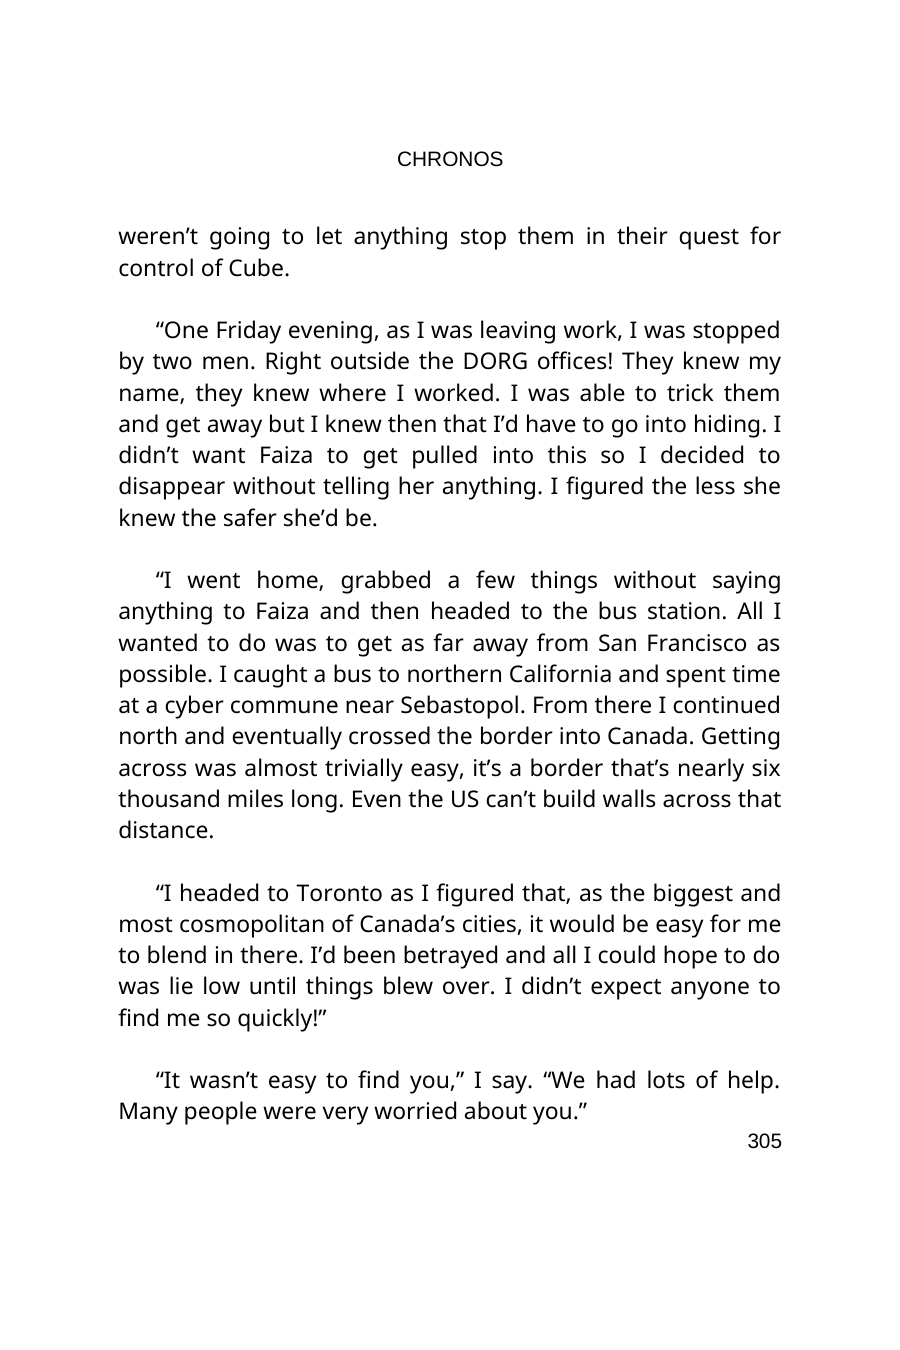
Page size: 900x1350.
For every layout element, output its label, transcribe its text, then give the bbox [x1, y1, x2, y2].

text “I headed to Toronto as I figured that, as the biggest and most cosmopolitan of Canada’s cities, it would be easy for me to blend in there. I’d been betrayed and all I could hope to do was lie low until things blew over. I didn’t expect anyone to find me so quickly!” [118, 876, 782, 1033]
text “It wasn’t easy to find you,” I say. “We had lots of help. Many people were very worried about you.” [118, 1064, 782, 1126]
text “One Friday evening, as I was leaving work, I was stopped by two men. Right outside the DORG offices! They knew my name, they knew where I worked. I was able to trick them and get away but I knew then that I’d have to go into hiding. I didn’t want Faiza to get pulled into this so I decided to disappear without telling her anything. I figured the less she knew the safer she’d be. [118, 314, 782, 533]
text “I went home, grabbed a few things without saying anything to Faiza and then headed to the bus station. All I wanted to do was to get as far away from San Francisco as possible. I caught a bus to northern California and spent time at a cyber commune near Sebastopol. From there I continued north and eventually crossed the border into Canada. Getting across was almost trivially easy, it’s a border that’s nearly six thousand miles long. Even the US can’t build walls across that distance. [118, 564, 782, 845]
text weren’t going to let anything stop them in their quest for control of Cube. [118, 220, 782, 283]
